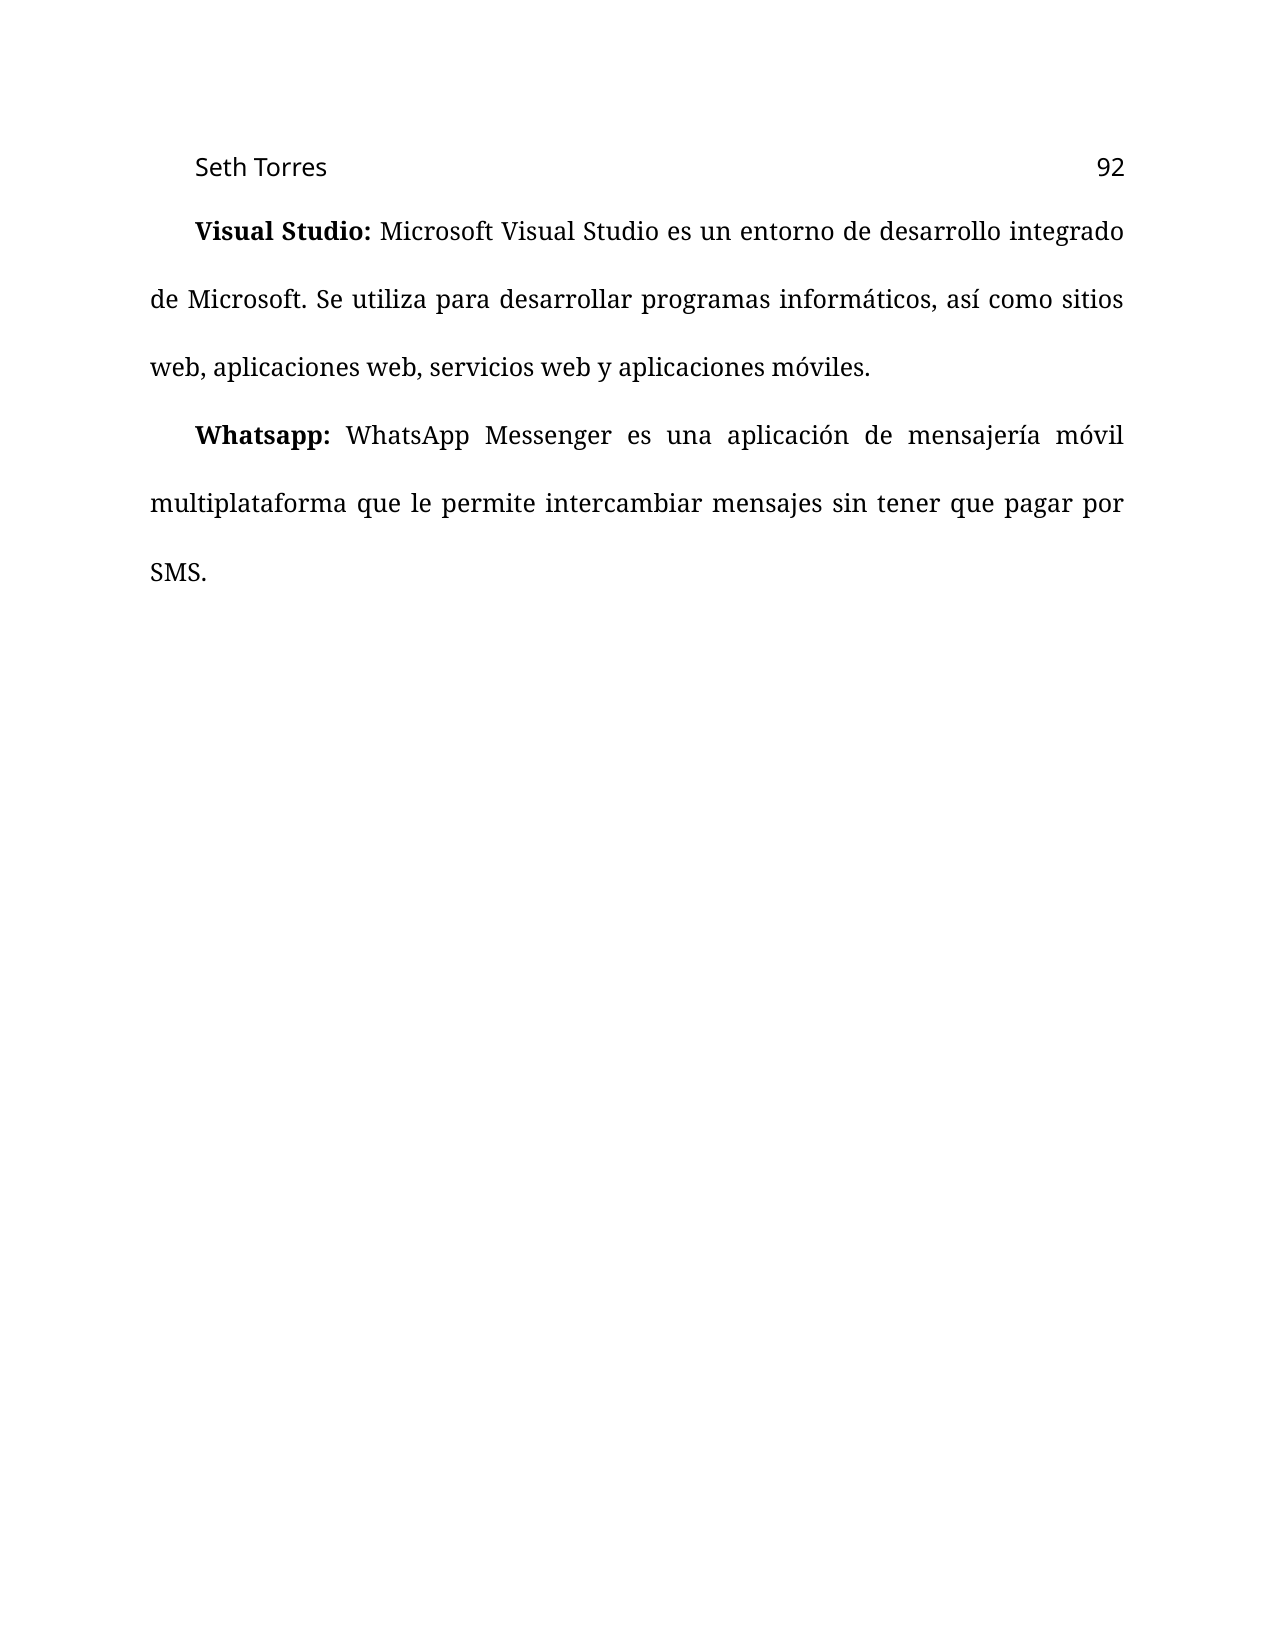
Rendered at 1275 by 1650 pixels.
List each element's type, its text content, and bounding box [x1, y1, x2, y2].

text Whatsapp: WhatsApp Messenger es una aplicación de mensajería móvil multiplataforma que le permite intercambiar mensajes sin tener que pagar por SMS. [150, 418, 1125, 588]
text Visual Studio: Microsoft Visual Studio es un entorno de desarrollo integrado de Microsoft. Se utiliza para desarrollar programas informáticos, así como sitios web, aplicaciones web, servicios web y aplicaciones móviles. [150, 213, 1125, 384]
